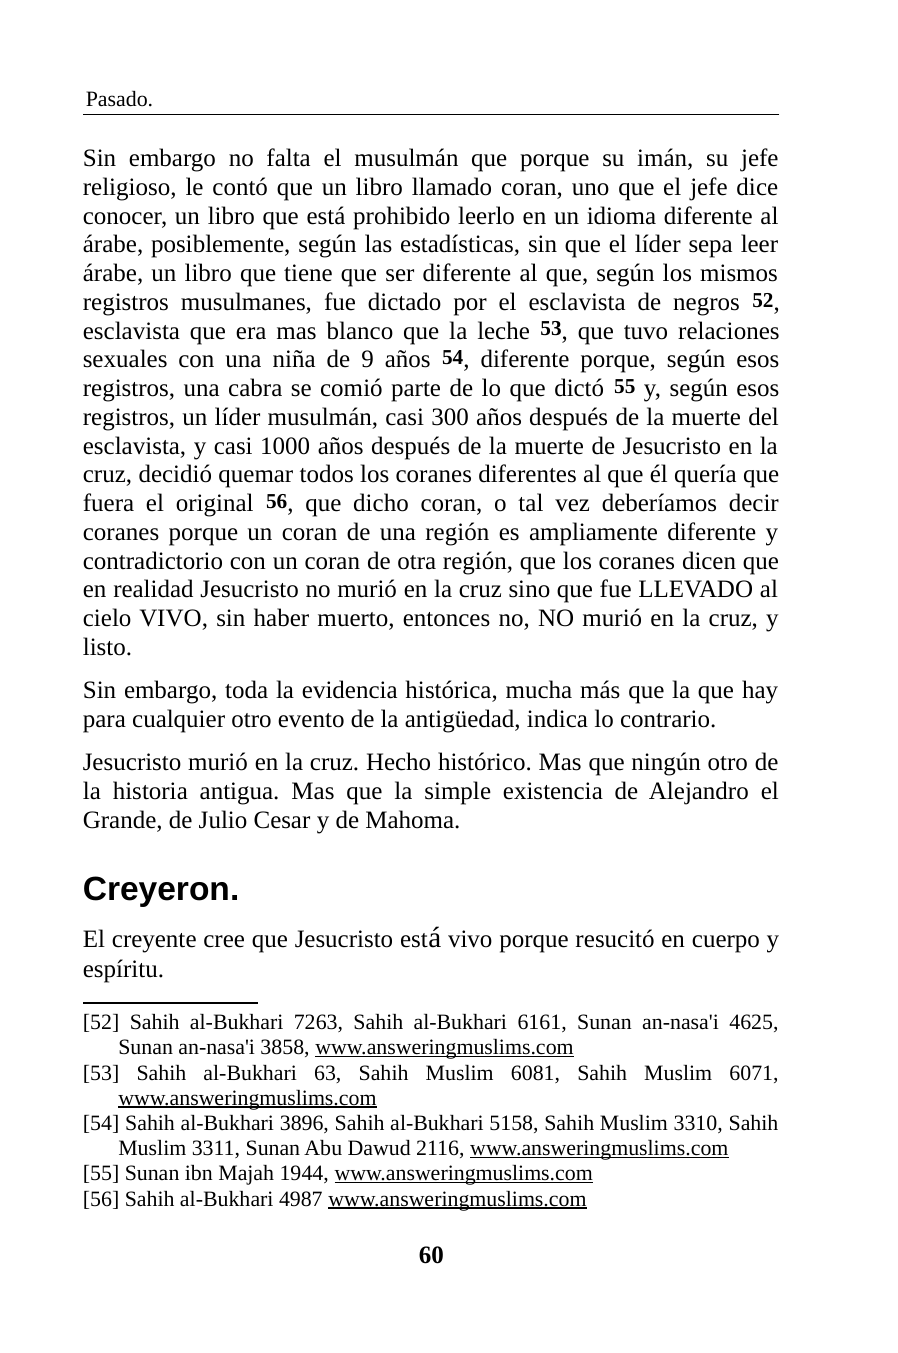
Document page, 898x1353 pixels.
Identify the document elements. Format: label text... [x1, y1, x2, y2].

subtitle Creyeron. [83, 869, 779, 908]
text Jesucristo murió en la cruz. Hecho histórico. Mas que ningún otro de la historia antigua. Mas que la simple existencia de Alejandro el Grande, de Julio Cesar y de Mahoma. [83, 747, 779, 834]
text Sahih al-Bukhari 4987 www.answeringmuslims.com [83, 1186, 779, 1211]
text Sin embargo no falta el musulmán que porque su imán, su jefe religioso, le contó que un libro llamado coran, uno que el jefe dice conocer, un libro que está prohibido leerlo en un idioma diferente al árabe, posiblemente, según las estadísticas, sin que el líder sepa leer árabe, un libro que tiene que ser diferente al que, según los mismos registros musulmanes, fue dictado por el esclavista de negros , esclavista que era mas blanco que la leche , que tuvo relaciones sexuales con una niña de 9 años , diferente porque, según esos registros, una cabra se comió parte de lo que dictó y, según esos registros, un líder musulmán, casi 300 años después de la muerte del esclavista, y casi 1000 años después de la muerte de Jesucristo en la cruz, decidió quemar todos los coranes diferentes al que él quería que fuera el original , que dicho coran, o tal vez deberíamos decir coranes porque un coran de una región es ampliamente diferente y contradictorio con un coran de otra región, que los coranes dicen que en realidad Jesucristo no murió en la cruz sino que fue LLEVADO al cielo VIVO, sin haber muerto, entonces no, NO murió en la cruz, y listo. [83, 143, 779, 661]
text Sahih al-Bukhari 7263, Sahih al-Bukhari 6161, Sunan an-nasa'i 4625, Sunan an-nasa'i 3858, www.answeringmuslims.com [83, 1009, 779, 1059]
text Sahih al-Bukhari 63, Sahih Muslim 6081, Sahih Muslim 6071, www.answeringmuslims.com [83, 1059, 779, 1110]
text Sunan ibn Majah 1944, www.answeringmuslims.com [83, 1160, 779, 1186]
text Sahih al-Bukhari 3896, Sahih al-Bukhari 5158, Sahih Muslim 3310, Sahih Muslim 3311, Sunan Abu Dawud 2116, www.answeringmuslims.com [83, 1110, 779, 1160]
text El creyente cree que Jesucristo está vivo porque resucitó en cuerpo y espíritu. [83, 920, 779, 983]
text Sin embargo, toda la evidencia histórica, mucha más que la que hay para cualquier otro evento de la antigüedad, indica lo contrario. [83, 675, 779, 733]
